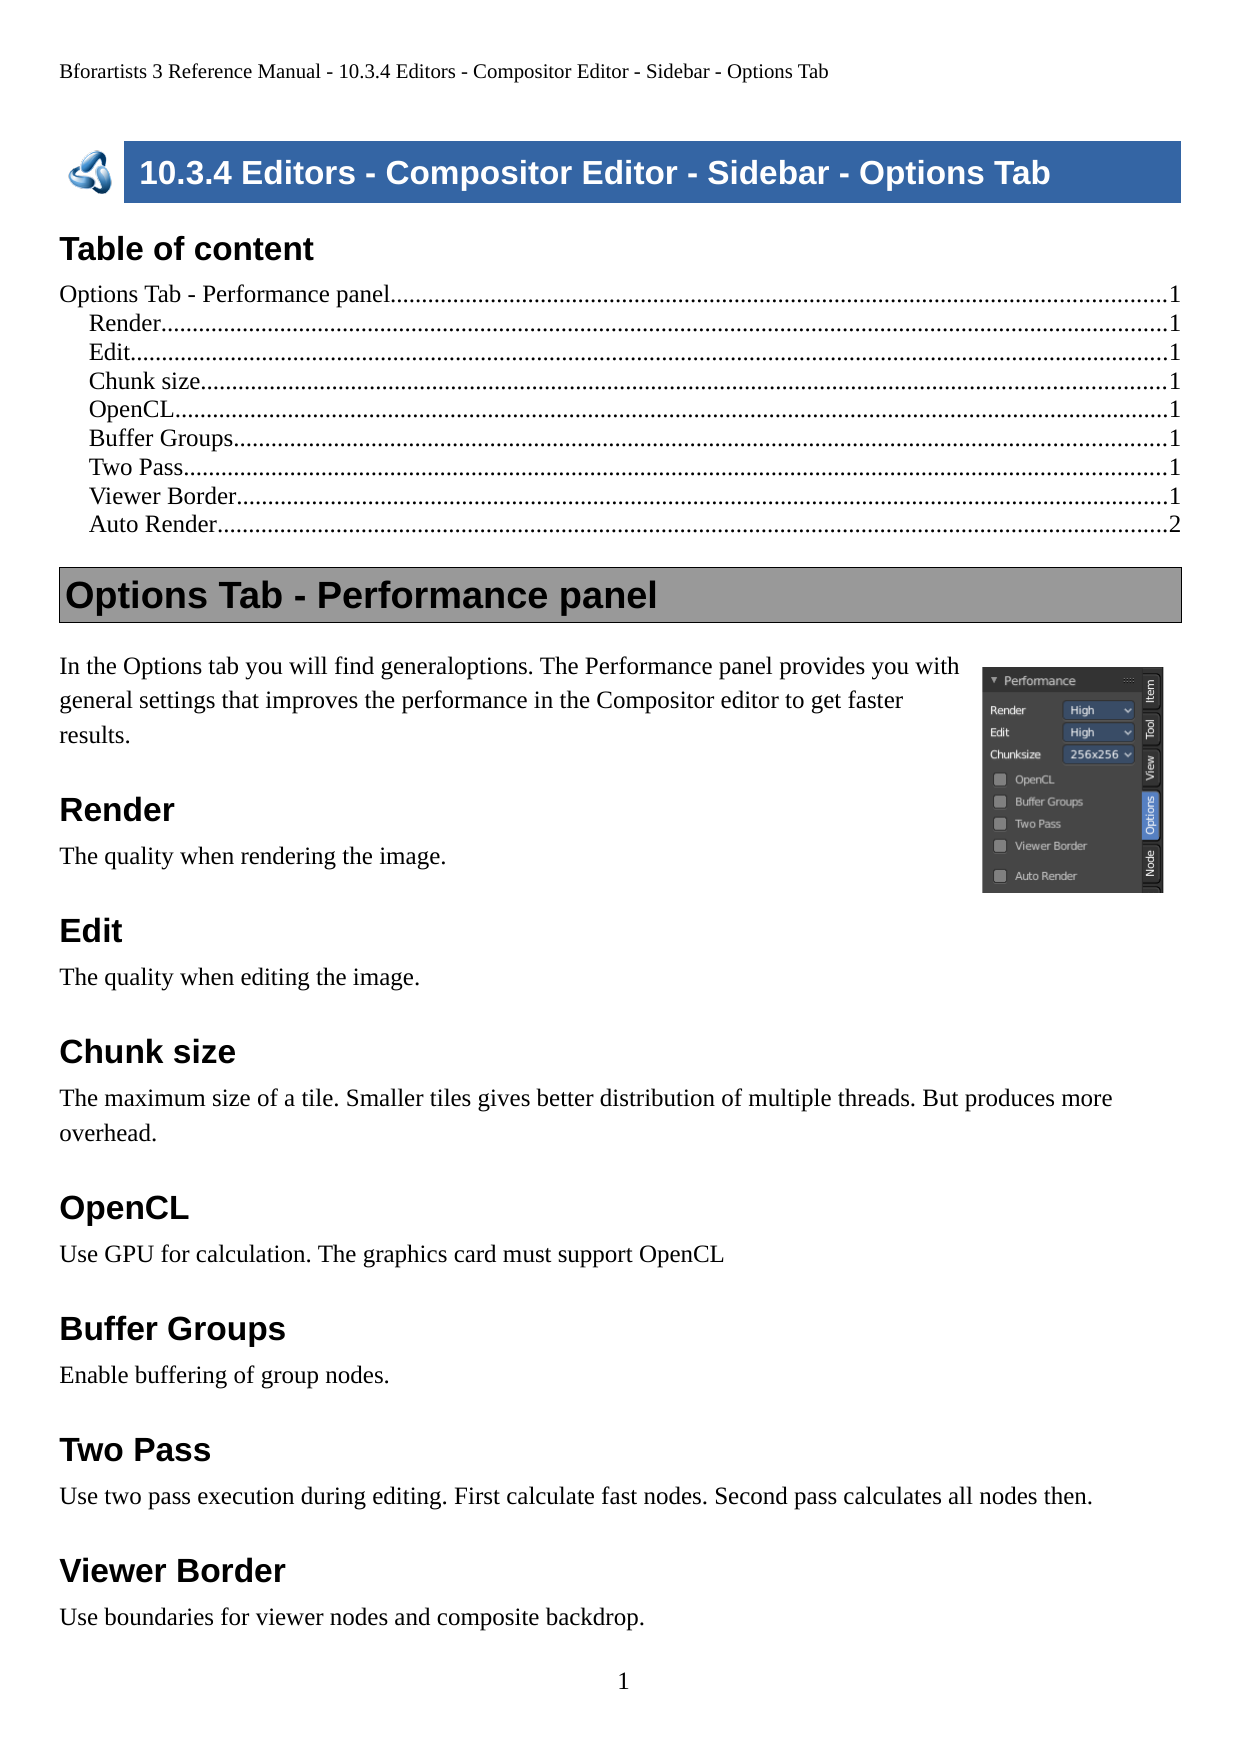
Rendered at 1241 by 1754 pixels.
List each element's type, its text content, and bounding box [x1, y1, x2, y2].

table_header [59, 141, 124, 203]
text Use GPU for calculation. The graphics card must support OpenCL [59, 1239, 1181, 1267]
subtitle Viewer Border [59, 1551, 1181, 1589]
text The quality when editing the image. [59, 962, 1181, 991]
text Auto Render 2 [88, 509, 1181, 538]
text Enable buffering of group nodes. [59, 1360, 1181, 1388]
subtitle Chunk size [59, 1032, 1181, 1071]
text The quality when rendering the image. [59, 841, 982, 870]
picture [982, 667, 1164, 893]
text Viewer Border 1 [88, 481, 1181, 509]
text In the Options tab you will find generaloptions. The Performance panel provides you with general settings that improves the performance in the Compositor editor to get faster results. [59, 651, 1181, 749]
subtitle Table of content [59, 228, 1181, 267]
subtitle Edit [59, 911, 1181, 949]
subtitle OpenCL [59, 1187, 1181, 1226]
text Buffer Groups 1 [88, 423, 1181, 452]
text Render 1 [88, 308, 1181, 337]
text Options Tab - Performance panel 1 [59, 279, 1181, 308]
text Use two pass execution during editing. First calculate fast nodes. Second pass calculates all nodes then. [59, 1481, 1181, 1509]
subtitle Two Pass [59, 1429, 1181, 1468]
text OpenCL 1 [88, 394, 1181, 423]
picture [65, 147, 114, 197]
subtitle Render [59, 790, 982, 828]
table_header Options Tab - Performance panel [60, 568, 1181, 622]
text Chunk size 1 [88, 366, 1181, 394]
text Edit 1 [88, 337, 1181, 366]
text Use boundaries for viewer nodes and composite backdrop. [59, 1602, 1181, 1631]
text The maximum size of a tile. Smaller tiles gives better distribution of multiple threads. But produces more overhead. [59, 1083, 1181, 1146]
subtitle [1164, 790, 1181, 828]
subtitle Buffer Groups [59, 1308, 1181, 1347]
text Two Pass 1 [88, 452, 1181, 481]
table_header 10.3.4 Editors - Compositor Editor - Sidebar - Options Tab [124, 141, 1181, 203]
